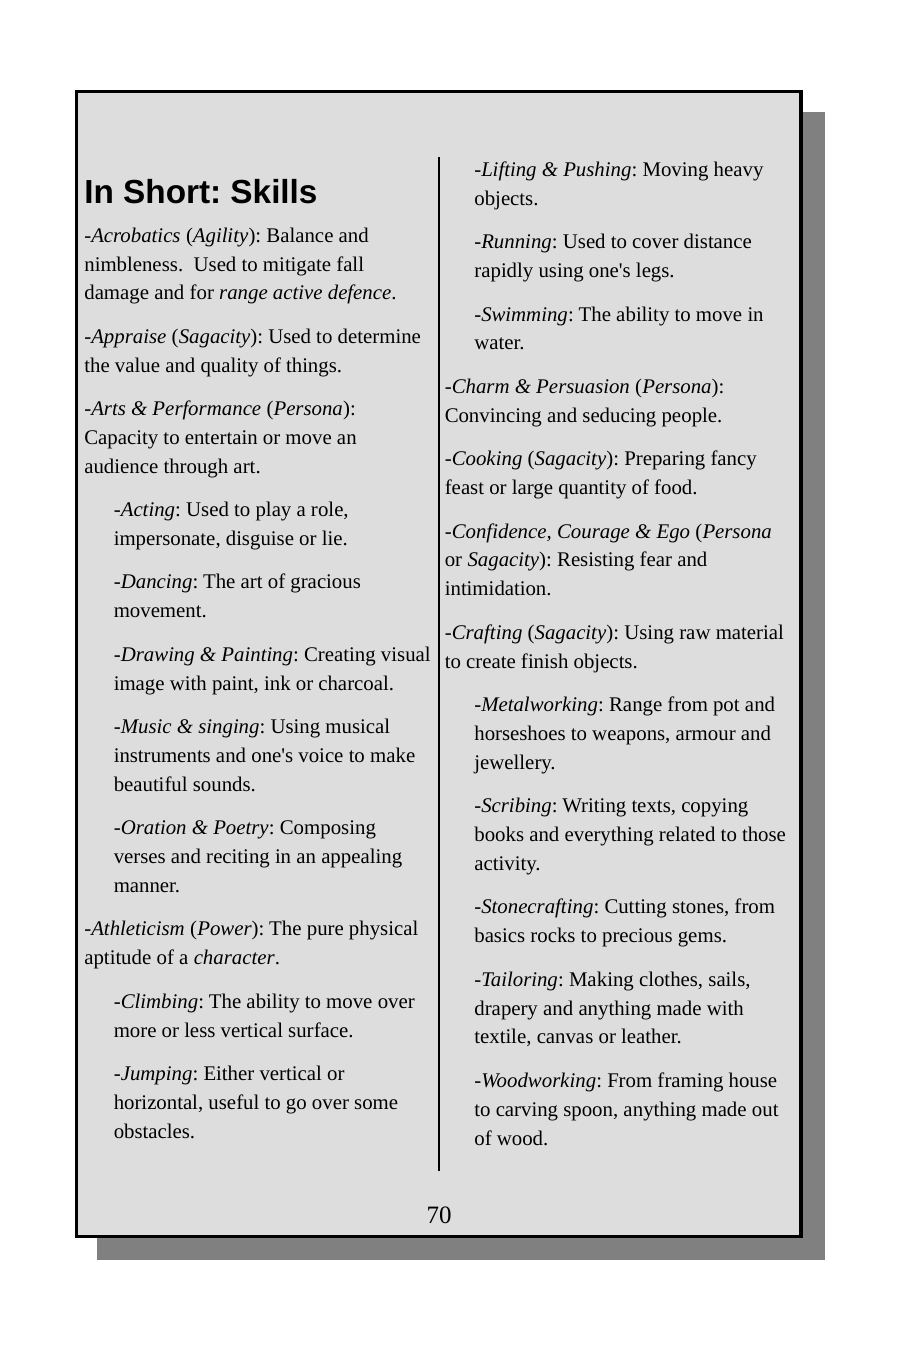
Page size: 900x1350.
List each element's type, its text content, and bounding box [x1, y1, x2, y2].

text -Running: Used to cover distance rapidly using one's legs. [474, 229, 793, 282]
text -Oration & Poetry: Composing verses and reciting in an appealing manner. [113, 815, 433, 897]
text -Music & singing: Using musical instruments and one's voice to make beautiful sounds. [113, 714, 433, 796]
text -Crafting (Sagacity): Using raw material to create finish objects. [444, 620, 793, 673]
text -Confidence, Courage & Ego (Persona or Sagacity): Resisting fear and intimidation. [444, 518, 793, 600]
text -Metalworking: Range from pot and horseshoes to weapons, armour and jewellery. [474, 692, 793, 774]
text -Cooking (Sagacity): Preparing fancy feast or large quantity of food. [444, 446, 793, 499]
text -Swimming: The ability to move in water. [474, 302, 793, 354]
text -Tailoring: Making clothes, sails, drapery and anything made with textile, canvas or leather. [474, 967, 793, 1048]
text -Climbing: The ability to move over more or less vertical surface. [113, 989, 433, 1042]
text -Woodworking: From framing house to carving spoon, anything made out of wood. [474, 1068, 793, 1149]
text -Stonecrafting: Cutting stones, from basics rocks to precious gems. [474, 894, 793, 947]
text -Acrobatics (Agility): Balance and nimbleness. Used to mitigate fall damage and for range active defence. [84, 223, 433, 304]
text -Scribing: Writing texts, copying books and everything related to those activity. [474, 793, 793, 875]
subtitle In Short: Skills [84, 172, 433, 210]
text -Appraise (Sagacity): Used to determine the value and quality of things. [84, 324, 433, 377]
text -Dancing: The art of gracious movement. [113, 569, 433, 622]
text -Jumping: Either vertical or horizontal, useful to go over some obstacles. [113, 1061, 433, 1143]
text -Acting: Used to play a role, impersonate, disguise or lie. [113, 497, 433, 550]
text -Arts & Performance (Persona): Capacity to entertain or move an audience through art. [84, 396, 433, 478]
text -Charm & Persuasion (Persona): Convincing and seducing people. [444, 374, 793, 427]
text -Athleticism (Power): The pure physical aptitude of a character. [84, 916, 433, 969]
text -Drawing & Painting: Creating visual image with paint, ink or charcoal. [113, 642, 433, 695]
text -Lifting & Pushing: Moving heavy objects. [474, 157, 793, 210]
